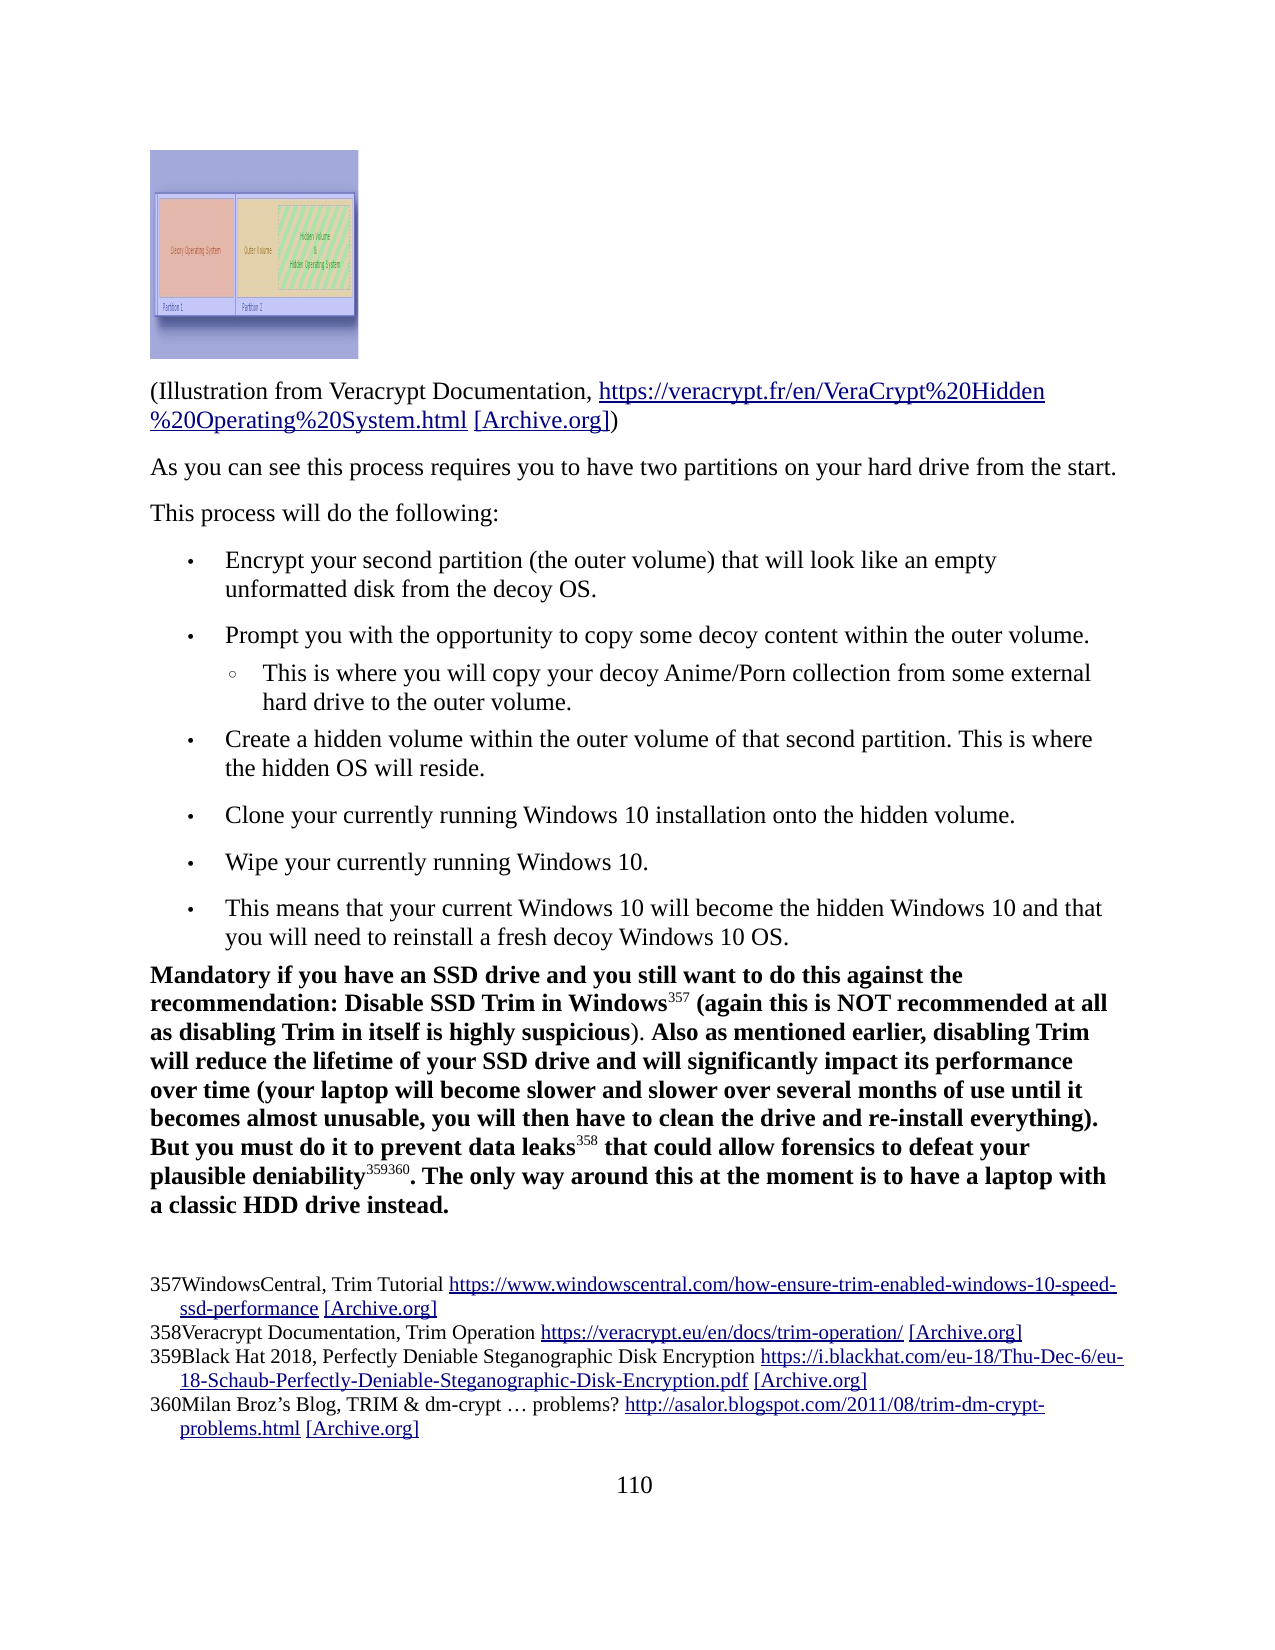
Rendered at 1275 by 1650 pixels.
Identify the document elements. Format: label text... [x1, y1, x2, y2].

list Create a hidden volume within the outer volume of that second partition. This is where the hidden OS will reside. [187, 724, 1125, 782]
text WindowsCentral, Trim Tutorial https://www.windowscentral.com/how-ensure-trim-enabled-windows-10-speed-ssd-performance [Archive.org] [150, 1272, 1125, 1320]
text Milan Broz’s Blog, TRIM & dm-crypt … problems? http://asalor.blogspot.com/2011/08/trim-dm-crypt-problems.html [Archive.org] [150, 1392, 1125, 1440]
text Black Hat 2018, Perfectly Deniable Steganographic Disk Encryption https://i.blackhat.com/eu-18/Thu-Dec-6/eu-18-Schaub-Perfectly-Deniable-Steganographic-Disk-Encryption.pdf [Archive.org] [150, 1344, 1125, 1392]
list This is where you will copy your decoy Anime/Porn collection from some external hard drive to the outer volume. [225, 658, 1125, 716]
list Wipe your currently running Windows 10. [187, 847, 1125, 875]
list Encrypt your second partition (the outer volume) that will look like an empty unformatted disk from the decoy OS. [187, 545, 1125, 602]
list This means that your current Windows 10 will become the hidden Windows 10 and that you will need to reinstall a fresh decoy Windows 10 OS. [187, 893, 1125, 951]
text (Illustration from Veracrypt Documentation, https://veracrypt.fr/en/VeraCrypt%20Hidden%20Operating%20System.html [Archive.org]) [150, 376, 1125, 434]
picture [150, 150, 359, 359]
text Veracrypt Documentation, Trim Operation https://veracrypt.eu/en/docs/trim-operation/ [Archive.org] [150, 1320, 1125, 1344]
text This process will do the following: [150, 498, 1125, 527]
text As you can see this process requires you to have two partitions on your hard drive from the start. [150, 452, 1125, 480]
list Prompt you with the opportunity to copy some decoy content within the outer volume. [187, 620, 1125, 649]
text Mandatory if you have an SSD drive and you still want to do this against the recommendation: Disable SSD Trim in Windows (again this is NOT recommended at all as disabling Trim in itself is highly suspicious). Also as mentioned earlier, disabling Trim will reduce the lifetime of your SSD drive and will significantly impact its performance over time (your laptop will become slower and slower over several months of use until it becomes almost unusable, you will then have to clean the drive and re-install everything). But you must do it to prevent data leaks that could allow forensics to defeat your plausible deniability. The only way around this at the moment is to have a laptop with a classic HDD drive instead. [150, 960, 1125, 1218]
list Clone your currently running Windows 10 installation onto the hidden volume. [187, 800, 1125, 829]
